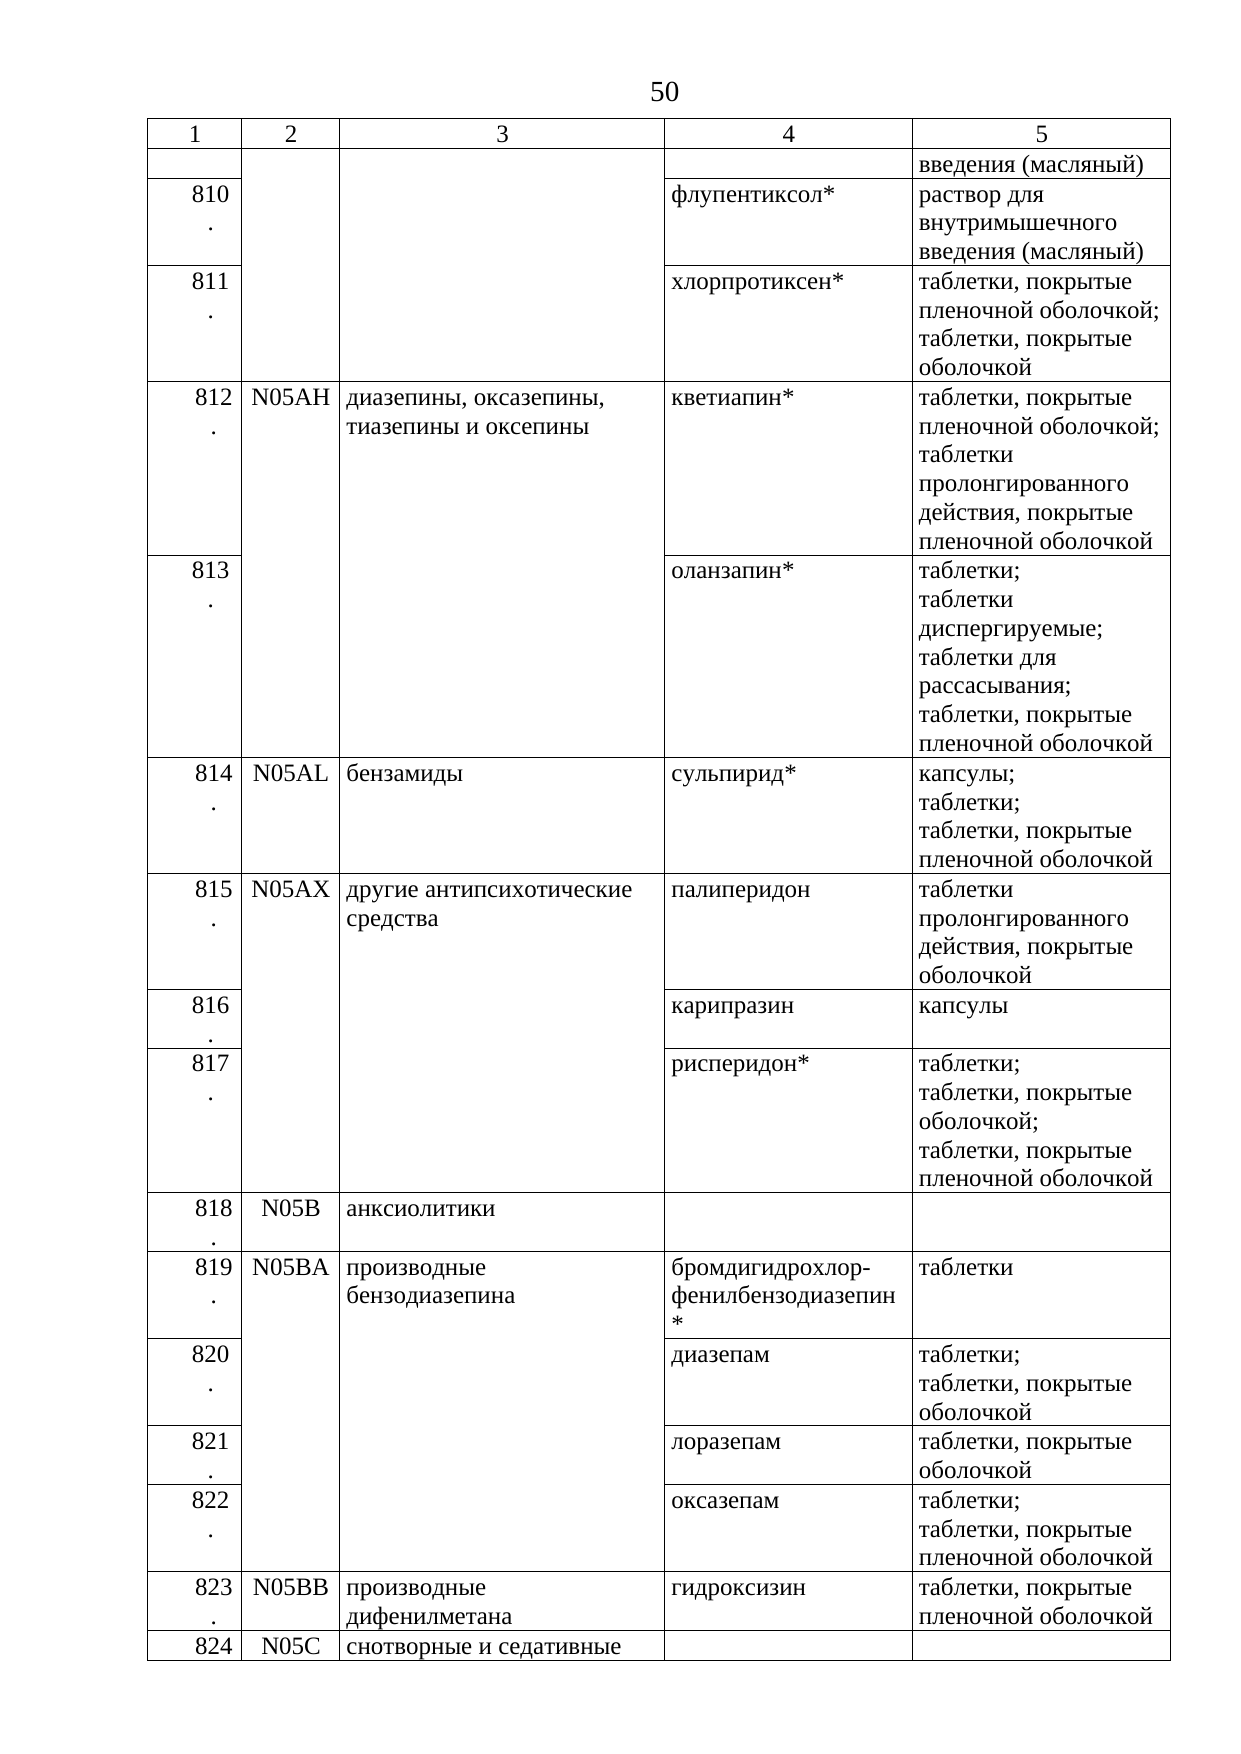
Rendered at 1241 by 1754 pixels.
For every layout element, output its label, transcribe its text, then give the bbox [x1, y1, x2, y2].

table_cell бромдигидрохлор-фенилбензодиазепин* [665, 1252, 912, 1338]
table_cell гидроксизин [665, 1572, 912, 1630]
table_cell [242, 1048, 339, 1192]
table_cell [340, 989, 664, 1047]
table_cell анксиолитики [340, 1193, 664, 1251]
table_cell сульпирид* [665, 758, 912, 873]
table_cell [665, 149, 912, 178]
table_cell таблетки [913, 1252, 1170, 1338]
table_cell капсулы; таблетки; таблетки, покрытые пленочной оболочкой [913, 758, 1170, 873]
table_cell [148, 179, 241, 265]
table_cell производные дифенилметана [340, 1572, 664, 1630]
table_cell N05AL [242, 758, 339, 873]
table_header 4 [665, 119, 912, 148]
table_cell бензамиды [340, 758, 664, 873]
table_cell таблетки, покрытые пленочной оболочкой; таблетки, покрытые оболочкой [913, 266, 1170, 381]
table_cell N05BB [242, 1572, 339, 1630]
table_cell [913, 1631, 1170, 1659]
table_cell палиперидон [665, 874, 912, 989]
table_cell N05AX [242, 874, 339, 989]
table_cell введения (масляный) [913, 149, 1170, 178]
table_cell диазепины, оксазепины, тиазепины и оксепины [340, 382, 664, 757]
table_cell [148, 874, 241, 989]
table_cell [340, 149, 664, 381]
table_cell N05BA [242, 1252, 339, 1571]
table_cell таблетки; таблетки, покрытые пленочной оболочкой [913, 1485, 1170, 1571]
table_cell таблетки; таблетки диспергируемые; таблетки для рассасывания; таблетки, покрытые пленочной оболочкой [913, 556, 1170, 757]
table_cell кветиапин* [665, 382, 912, 554]
table_cell [148, 1485, 241, 1571]
table_cell N05B [242, 1193, 339, 1251]
table_cell оланзапин* [665, 556, 912, 757]
table_cell [665, 1631, 912, 1659]
table_cell [148, 1193, 241, 1251]
table_cell таблетки, покрытые оболочкой [913, 1426, 1170, 1484]
table_cell [913, 1193, 1170, 1251]
table_header 5 [913, 119, 1170, 148]
table_cell снотворные и седативные [340, 1631, 664, 1659]
table_cell таблетки, покрытые пленочной оболочкой [913, 1572, 1170, 1630]
table_cell [242, 149, 339, 381]
table_cell раствор для внутримышечного введения (масляный) [913, 179, 1170, 265]
table_cell производные бензодиазепина [340, 1252, 664, 1571]
table_header 1 [148, 119, 241, 148]
table_header 3 [340, 119, 664, 148]
table_cell таблетки пролонгированного действия, покрытые оболочкой [913, 874, 1170, 989]
table_cell оксазепам [665, 1485, 912, 1571]
table_cell [148, 266, 241, 381]
table_cell [148, 1572, 241, 1630]
table_cell флупентиксол* [665, 179, 912, 265]
table_cell [148, 1049, 241, 1192]
table_cell [148, 1339, 241, 1425]
table_cell [148, 1252, 241, 1338]
table_cell таблетки; таблетки, покрытые оболочкой [913, 1339, 1170, 1425]
table_cell хлорпротиксен* [665, 266, 912, 381]
table_cell [242, 989, 339, 1047]
table_cell [148, 990, 241, 1047]
table_cell [148, 556, 241, 757]
table_cell лоразепам [665, 1426, 912, 1484]
table_cell [340, 1048, 664, 1192]
table_cell [148, 1631, 241, 1659]
table_cell другие антипсихотические средства [340, 874, 664, 989]
table_cell рисперидон* [665, 1049, 912, 1192]
table_cell [148, 1426, 241, 1484]
table_cell таблетки, покрытые пленочной оболочкой; таблетки пролонгированного действия, покрытые пленочной оболочкой [913, 382, 1170, 554]
table_cell таблетки; таблетки, покрытые оболочкой; таблетки, покрытые пленочной оболочкой [913, 1049, 1170, 1192]
table_cell диазепам [665, 1339, 912, 1425]
table_cell капсулы [913, 990, 1170, 1047]
table_cell N05C [242, 1631, 339, 1659]
table_cell [665, 1193, 912, 1251]
table_cell [148, 149, 241, 178]
table_header 2 [242, 119, 339, 148]
table_cell [148, 382, 241, 554]
table_cell N05AH [242, 382, 339, 757]
table_cell карипразин [665, 990, 912, 1047]
table_cell [148, 758, 241, 873]
